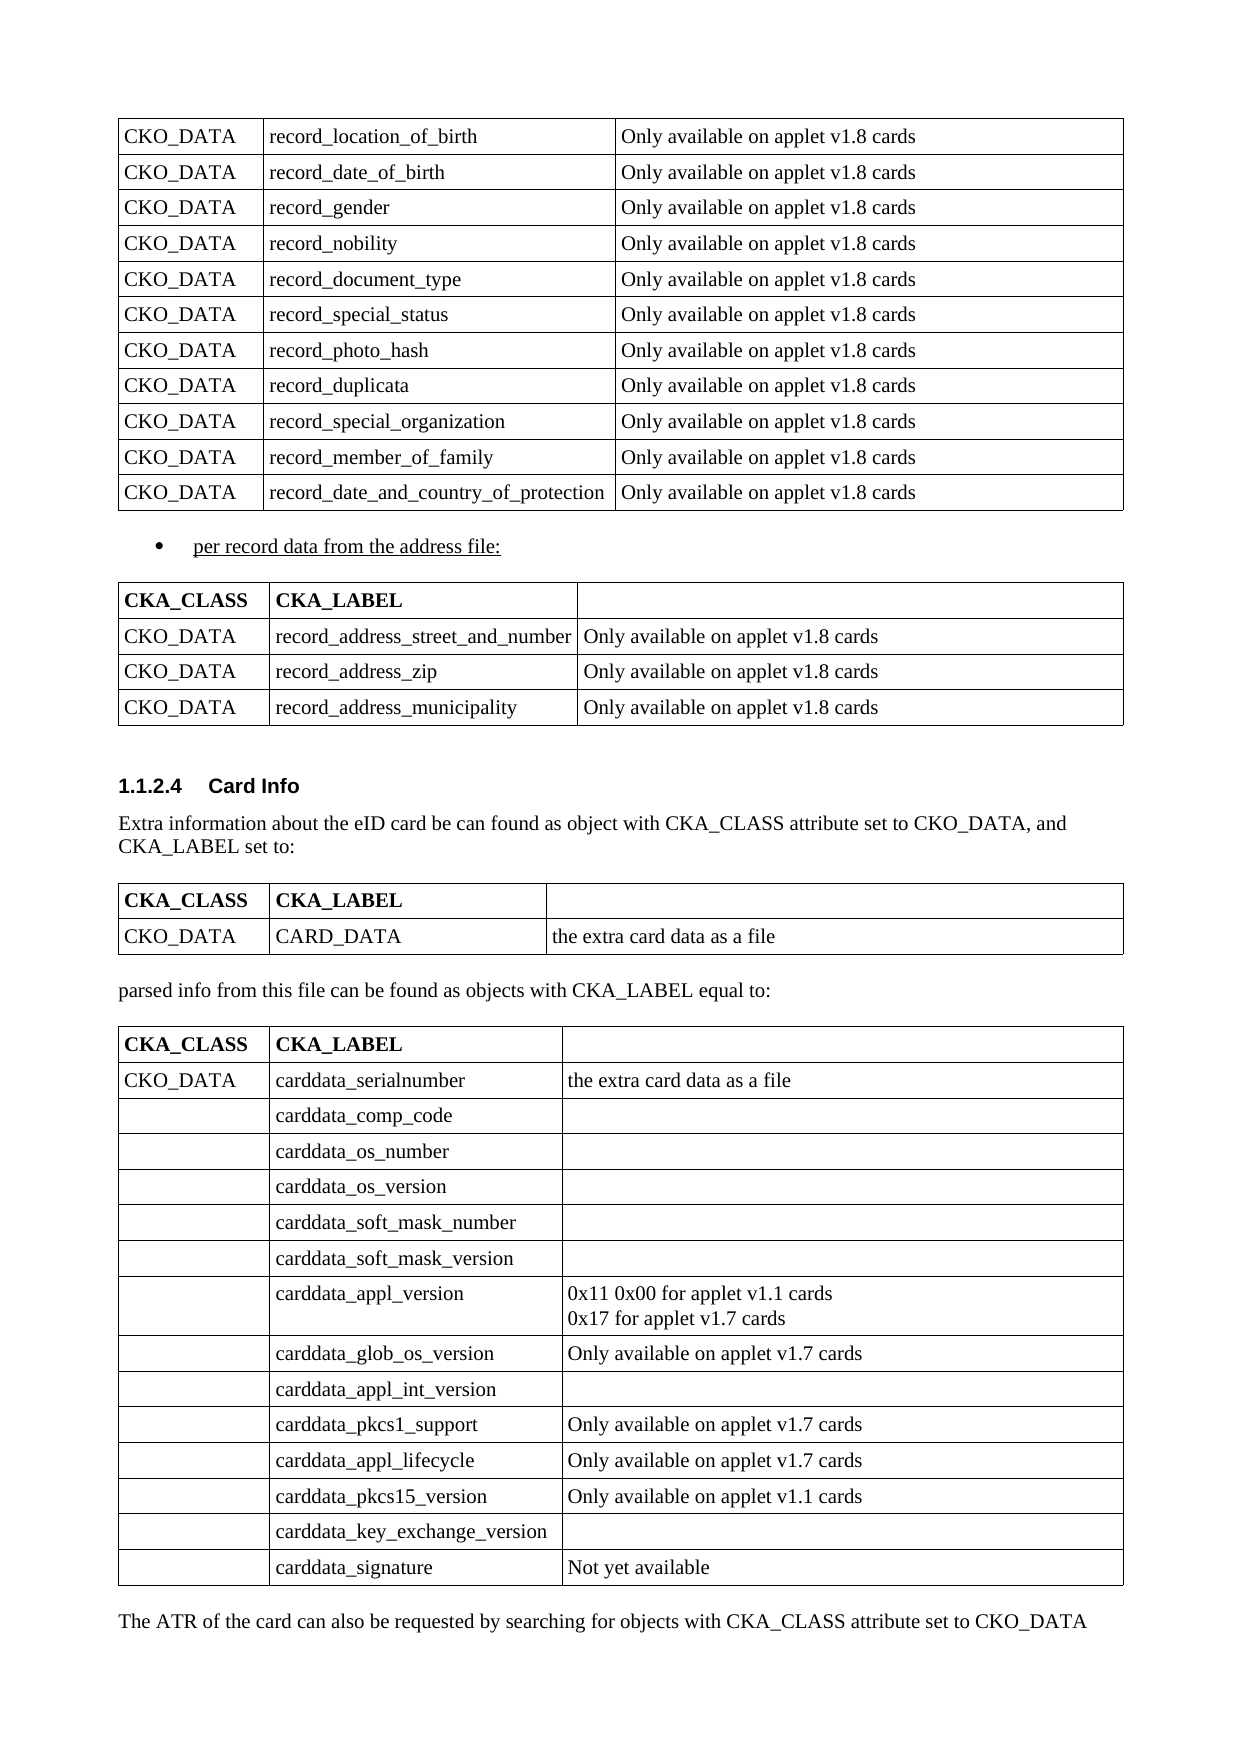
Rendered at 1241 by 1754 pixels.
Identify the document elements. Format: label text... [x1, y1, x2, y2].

table_cell CKO_DATA [119, 369, 263, 403]
table_cell Only available on applet v1.8 cards [616, 440, 1123, 474]
table_cell [563, 1372, 1123, 1406]
table_cell 0x11 0x00 for applet v1.1 cards 0x17 for applet v1.7 cards [563, 1277, 1123, 1335]
table_cell record_special_status [264, 297, 615, 332]
table_cell carddata_key_exchange_version [270, 1514, 562, 1549]
table_cell Only available on applet v1.8 cards [616, 119, 1123, 154]
table_cell Only available on applet v1.8 cards [616, 475, 1123, 510]
table_cell [563, 1170, 1123, 1204]
table_cell [119, 1407, 269, 1442]
table_cell carddata_pkcs15_version [270, 1479, 562, 1513]
table_cell CKO_DATA [119, 226, 263, 261]
table_cell CKO_DATA [119, 190, 263, 225]
list per record data from the address file: [156, 534, 1122, 558]
table_cell carddata_appl_int_version [270, 1372, 562, 1406]
table_cell Only available on applet v1.7 cards [563, 1336, 1123, 1371]
table_cell Only available on applet v1.8 cards [616, 262, 1123, 296]
table_cell Only available on applet v1.7 cards [563, 1443, 1123, 1478]
table_cell the extra card data as a file [547, 919, 1123, 954]
table_cell CKO_DATA [119, 919, 269, 954]
table_cell the extra card data as a file [563, 1063, 1123, 1097]
table_cell carddata_os_version [270, 1170, 562, 1204]
table_cell [119, 1170, 269, 1204]
table_cell [563, 1205, 1123, 1240]
table_header CKA_CLASS [119, 884, 269, 918]
table_cell record_address_zip [270, 655, 577, 689]
table_cell CKO_DATA [119, 262, 263, 296]
table_cell Only available on applet v1.7 cards [563, 1407, 1123, 1442]
table_cell [119, 1443, 269, 1478]
table_cell CKO_DATA [119, 619, 269, 653]
table_header CKA_LABEL [270, 1027, 562, 1062]
table_cell record_special_organization [264, 404, 615, 439]
table_header [578, 583, 1123, 618]
table_cell carddata_glob_os_version [270, 1336, 562, 1371]
table_cell [119, 1514, 269, 1549]
table_cell record_nobility [264, 226, 615, 261]
table_cell Only available on applet v1.8 cards [616, 226, 1123, 261]
table_header CKA_LABEL [270, 884, 546, 918]
table_cell [119, 1241, 269, 1276]
table_cell record_member_of_family [264, 440, 615, 474]
table_cell Only available on applet v1.8 cards [616, 190, 1123, 225]
table_cell [563, 1241, 1123, 1276]
table_cell CKO_DATA [119, 655, 269, 689]
table_cell CKO_DATA [119, 155, 263, 189]
table_cell [119, 1479, 269, 1513]
table_cell CKO_DATA [119, 1063, 269, 1097]
table_cell carddata_soft_mask_version [270, 1241, 562, 1276]
table_cell [119, 1372, 269, 1406]
table_cell Not yet available [563, 1550, 1123, 1584]
text Extra information about the eID card be can found as object with CKA_CLASS attribute set to CKO_DATA, and CKA_LABEL set to: [118, 810, 1122, 858]
table_cell [119, 1336, 269, 1371]
table_cell carddata_os_number [270, 1134, 562, 1169]
table_cell CKO_DATA [119, 475, 263, 510]
table_cell CKO_DATA [119, 333, 263, 367]
table_cell carddata_serialnumber [270, 1063, 562, 1097]
table_header [563, 1027, 1123, 1062]
table_cell Only available on applet v1.8 cards [616, 404, 1123, 439]
table_cell record_document_type [264, 262, 615, 296]
text The ATR of the card can also be requested by searching for objects with CKA_CLASS attribute set to CKO_DATA [118, 1609, 1122, 1633]
table_header CKA_LABEL [270, 583, 577, 618]
table_cell record_address_street_and_number [270, 619, 577, 653]
table_cell [119, 1550, 269, 1584]
table_cell record_date_and_country_of_protection [264, 475, 615, 510]
text parsed info from this file can be found as objects with CKA_LABEL equal to: [118, 978, 1122, 1002]
table_cell record_photo_hash [264, 333, 615, 367]
table_cell CKO_DATA [119, 690, 269, 725]
table_cell Only available on applet v1.8 cards [616, 333, 1123, 367]
table_cell record_duplicata [264, 369, 615, 403]
table_cell [119, 1205, 269, 1240]
table_cell CKO_DATA [119, 404, 263, 439]
table_cell [563, 1099, 1123, 1133]
table_cell carddata_signature [270, 1550, 562, 1584]
table_cell Only available on applet v1.8 cards [616, 155, 1123, 189]
table_header CKA_CLASS [119, 583, 269, 618]
table_cell Only available on applet v1.8 cards [578, 655, 1123, 689]
table_cell CKO_DATA [119, 297, 263, 332]
table_cell carddata_comp_code [270, 1099, 562, 1133]
table_cell record_gender [264, 190, 615, 225]
table_cell carddata_pkcs1_support [270, 1407, 562, 1442]
table_cell record_address_municipality [270, 690, 577, 725]
table_cell Only available on applet v1.8 cards [578, 619, 1123, 653]
subtitle Card Info [118, 774, 1122, 798]
table_cell [563, 1514, 1123, 1549]
table_cell Only available on applet v1.8 cards [616, 369, 1123, 403]
table_cell Only available on applet v1.1 cards [563, 1479, 1123, 1513]
table_cell [119, 1134, 269, 1169]
table_cell record_date_of_birth [264, 155, 615, 189]
table_cell [119, 1099, 269, 1133]
table_cell CKO_DATA [119, 440, 263, 474]
table_cell carddata_soft_mask_number [270, 1205, 562, 1240]
table_cell CARD_DATA [270, 919, 546, 954]
table_cell [119, 1277, 269, 1335]
table_header [547, 884, 1123, 918]
table_cell carddata_appl_lifecycle [270, 1443, 562, 1478]
table_cell CKO_DATA [119, 119, 263, 154]
table_cell carddata_appl_version [270, 1277, 562, 1335]
table_cell [563, 1134, 1123, 1169]
table_cell Only available on applet v1.8 cards [616, 297, 1123, 332]
table_header CKA_CLASS [119, 1027, 269, 1062]
table_cell Only available on applet v1.8 cards [578, 690, 1123, 725]
table_cell record_location_of_birth [264, 119, 615, 154]
